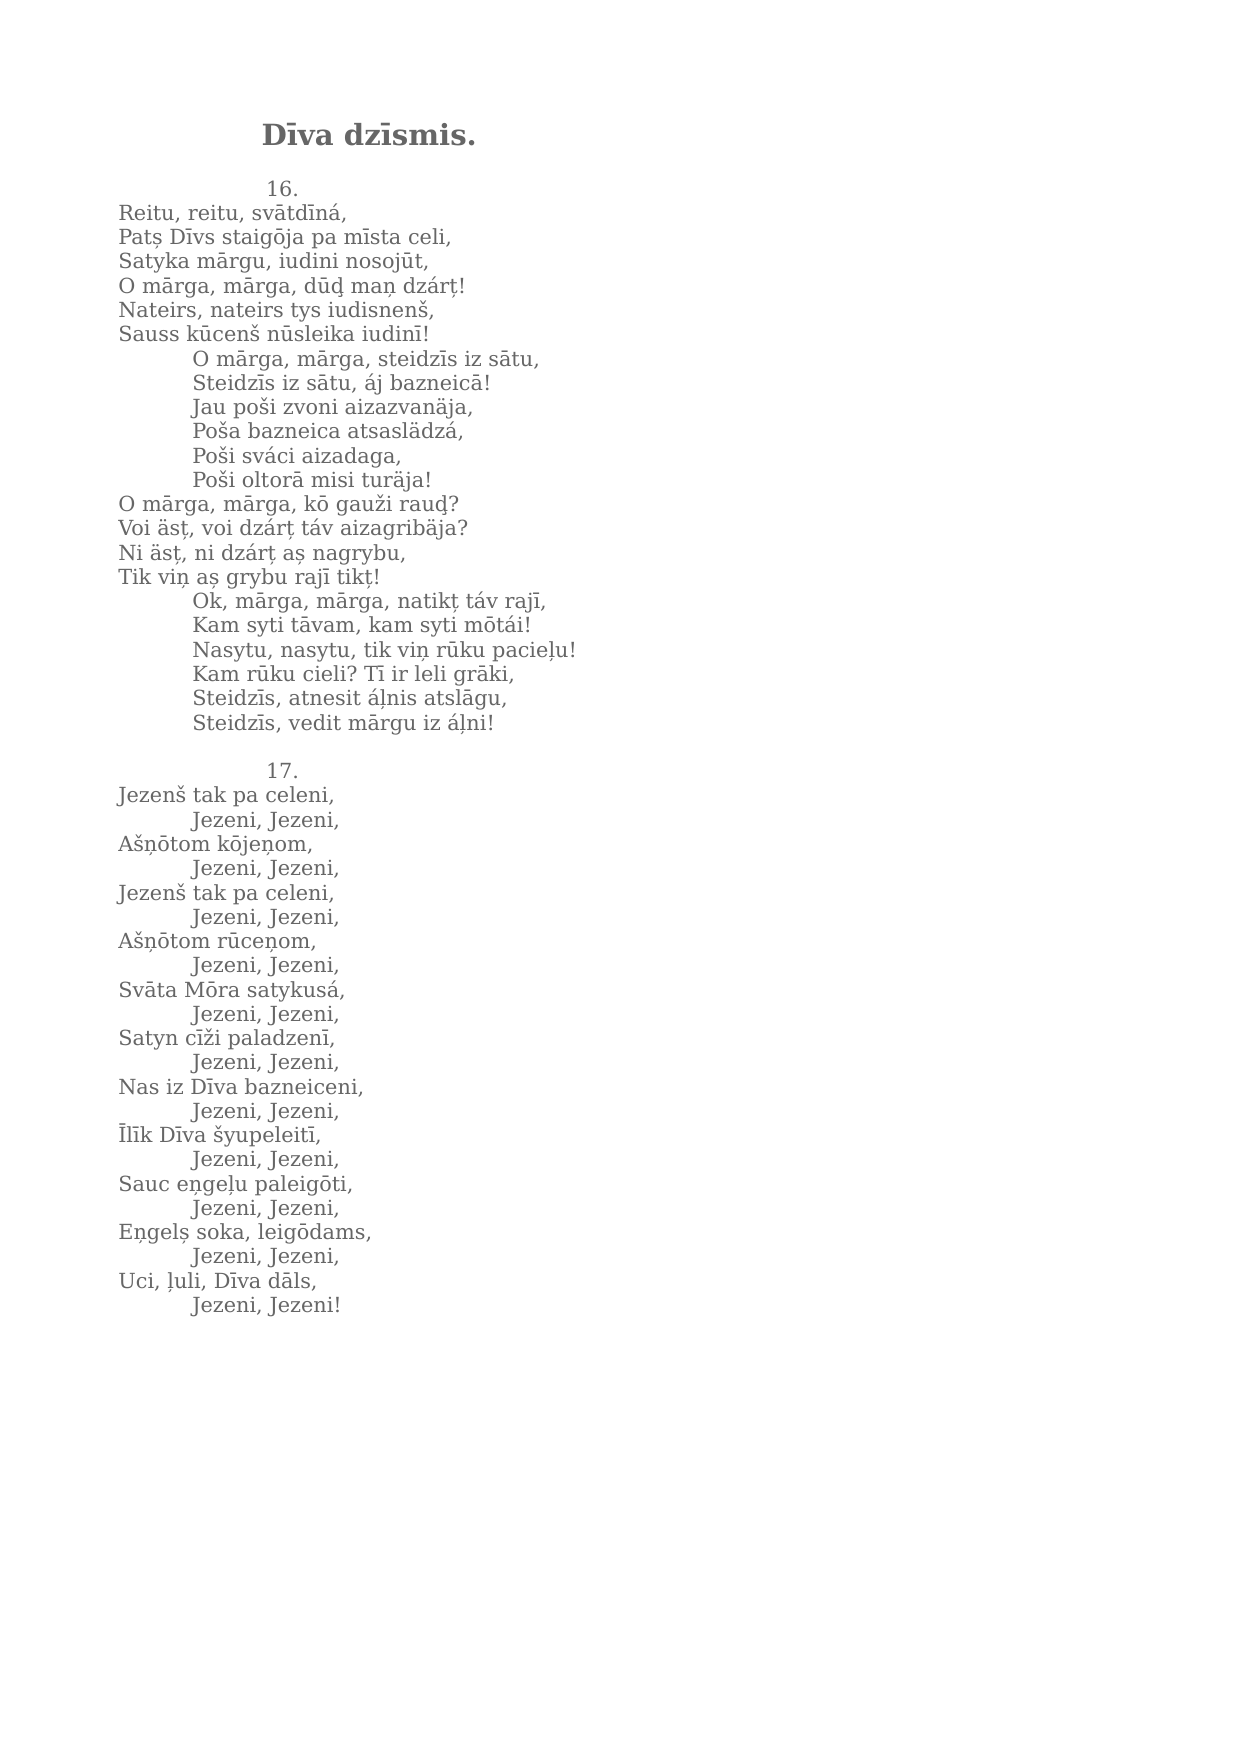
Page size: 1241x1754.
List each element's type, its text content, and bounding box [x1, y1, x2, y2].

text O mārga, mārga, dūḑ maņ dzárț! [118, 274, 620, 298]
text Jezeni, Jezeni! [118, 1293, 620, 1317]
text Tik viņ aș grybu rajī tikț! [118, 565, 620, 589]
text 16. [118, 177, 620, 201]
text Voi äsț, voi dzárț táv aizagribäja? [118, 516, 620, 541]
text Jezeni, Jezeni, [118, 1147, 620, 1172]
text Jezeni, Jezeni, [118, 1050, 620, 1075]
text Poši oltorā misi turäja! [118, 468, 620, 492]
text O mārga, mārga, steidzīs iz sātu, [118, 347, 620, 371]
text 17. [118, 759, 620, 783]
text Steidzīs iz sātu, áj bazneicā! [118, 371, 620, 395]
text Jezeni, Jezeni, [118, 905, 620, 929]
text Reitu, reitu, svātdīná, [118, 201, 620, 225]
text Nateirs, nateirs tys iudisnenš, [118, 298, 620, 322]
text Jau poši zvoni aizazvanäja, [118, 395, 620, 419]
text Jezeni, Jezeni, [118, 1002, 620, 1026]
text Nas iz Dīva bazneiceni, [118, 1075, 620, 1099]
text Jezeni, Jezeni, [118, 1099, 620, 1123]
text Īlīk Dīva šyupeleitī, [118, 1123, 620, 1147]
text Kam rūku cieli? Tī ir leli grāki, [118, 662, 620, 686]
text Kam syti tāvam, kam syti mōtái! [118, 613, 620, 638]
text Uci, ļuli, Dīva dāls, [118, 1269, 620, 1293]
text Jezeni, Jezeni, [118, 808, 620, 832]
text Steidzīs, atnesit áļnis atslāgu, [118, 686, 620, 711]
text Svāta Mōra satykusá, [118, 978, 620, 1002]
text O mārga, mārga, kō gauži rauḑ? [118, 492, 620, 516]
text Eņgelș soka, leigōdams, [118, 1220, 620, 1244]
text Poši sváci aizadaga, [118, 444, 620, 468]
text Dīva dzīsmis. [118, 118, 620, 152]
text Jezenš tak pa celeni, [118, 783, 620, 808]
text Ašņōtom rūceņom, [118, 929, 620, 953]
text Sauss kūcenš nūsleika iudinī! [118, 322, 620, 347]
text Jezeni, Jezeni, [118, 1196, 620, 1220]
text Jezeni, Jezeni, [118, 1244, 620, 1269]
text Patș Dīvs staigōja pa mīsta celi, [118, 225, 620, 249]
text Ok, mārga, mārga, natikț táv rajī, [118, 589, 620, 613]
text Ni äsț, ni dzárț aș nagrybu, [118, 541, 620, 565]
text Nasytu, nasytu, tik viņ rūku pacieļu! [118, 638, 620, 662]
text Steidzīs, vedit mārgu iz áļni! [118, 711, 620, 735]
text Satyn cīži paladzenī, [118, 1026, 620, 1050]
text Jezenš tak pa celeni, [118, 881, 620, 905]
text Jezeni, Jezeni, [118, 856, 620, 881]
text Jezeni, Jezeni, [118, 953, 620, 978]
text Poša bazneica atsaslädzá, [118, 419, 620, 444]
text Ašņōtom kōjeņom, [118, 832, 620, 856]
text Sauc eņgeļu paleigōti, [118, 1172, 620, 1196]
text Satyka mārgu, iudini nosojūt, [118, 249, 620, 274]
